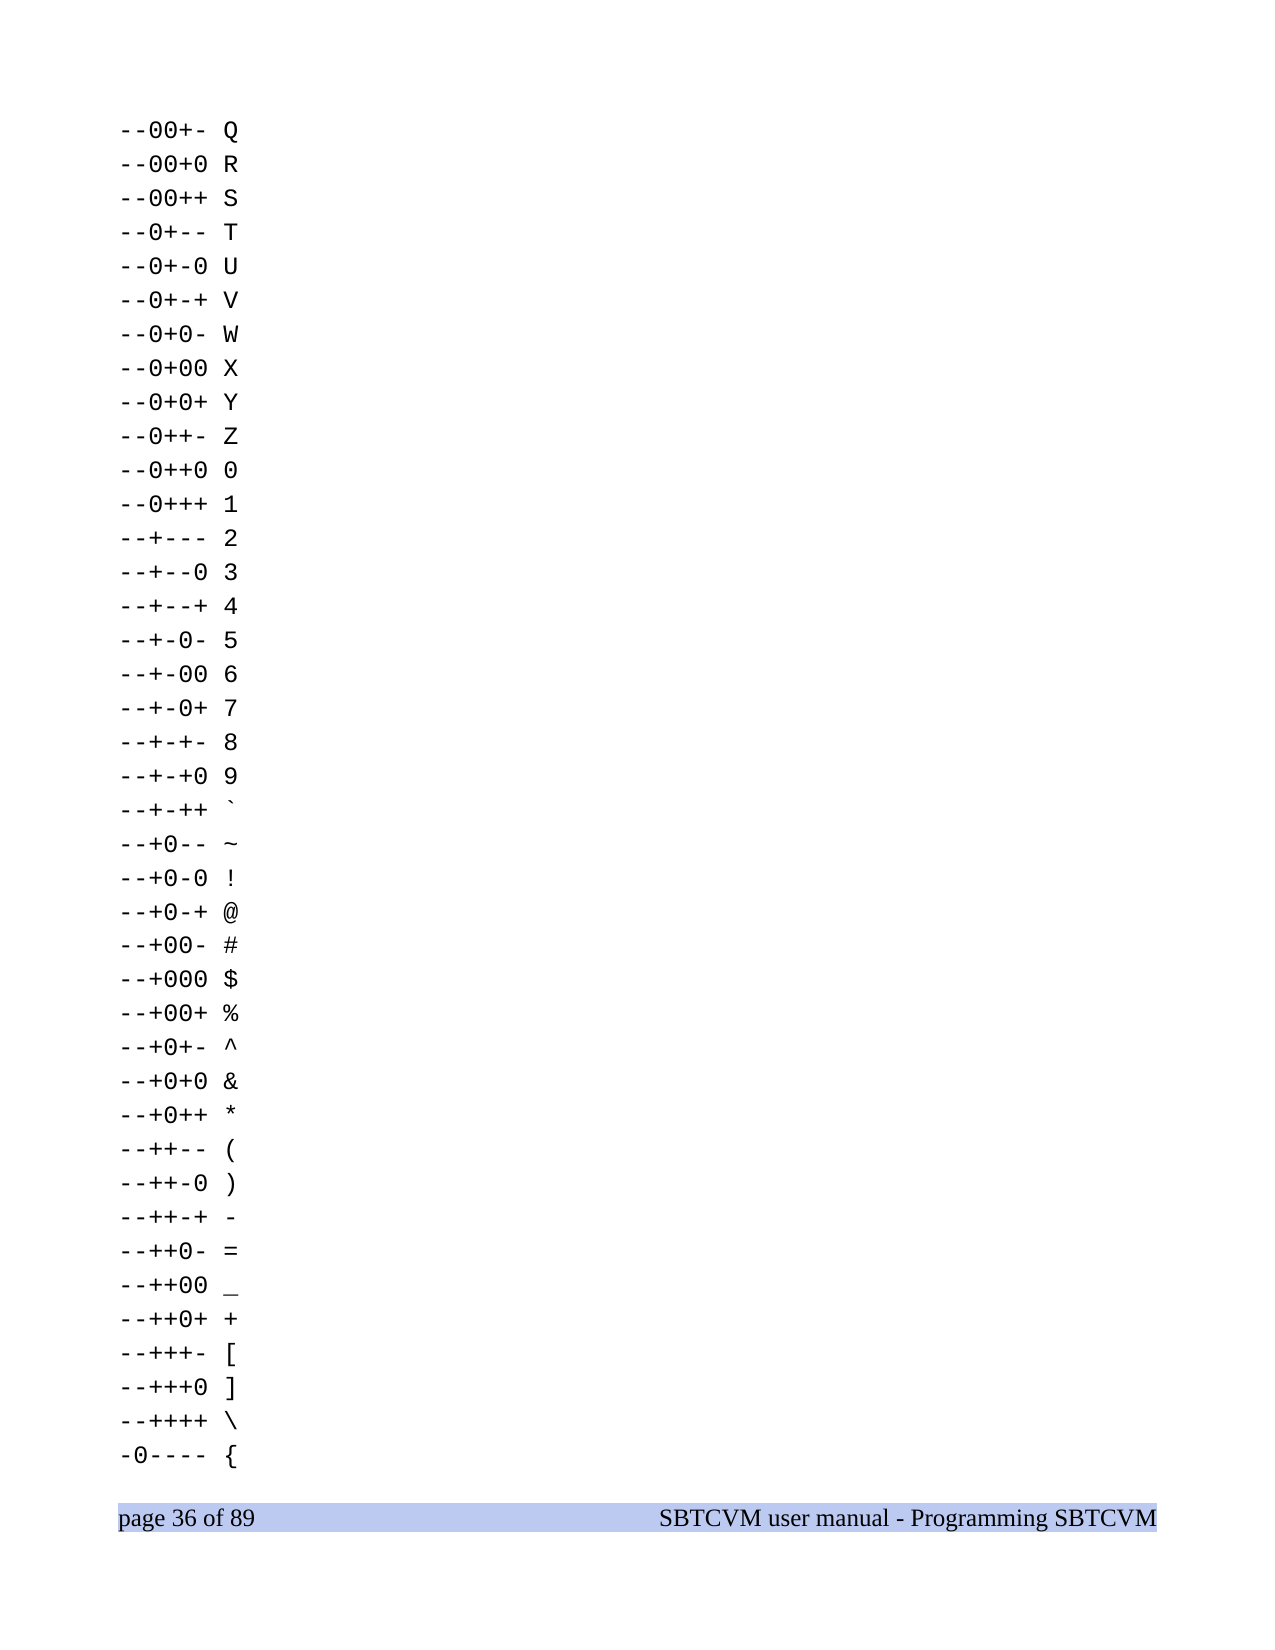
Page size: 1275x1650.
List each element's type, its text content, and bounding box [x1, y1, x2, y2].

text --00+- Q --00+0 R --00++ S --0+-- T --0+-0 U --0+-+ V --0+0- W --0+00 X --0+0+ Y --0++- Z --0++0 0 --0+++ 1 --+--- 2 --+--0 3 --+--+ 4 --+-0- 5 --+-00 6 --+-0+ 7 --+-+- 8 --+-+0 9 --+-++ ` --+0-- ~ --+0-0 ! --+0-+ @ --+00- # --+000 $ --+00+ % --+0+- ^ --+0+0 & --+0++ * --++-- ( --++-0 ) --++-+ - --++0- = --++00 _ --++0+ + --+++- [ --+++0 ] --++++ \ -0---- { [118, 118, 1157, 1471]
